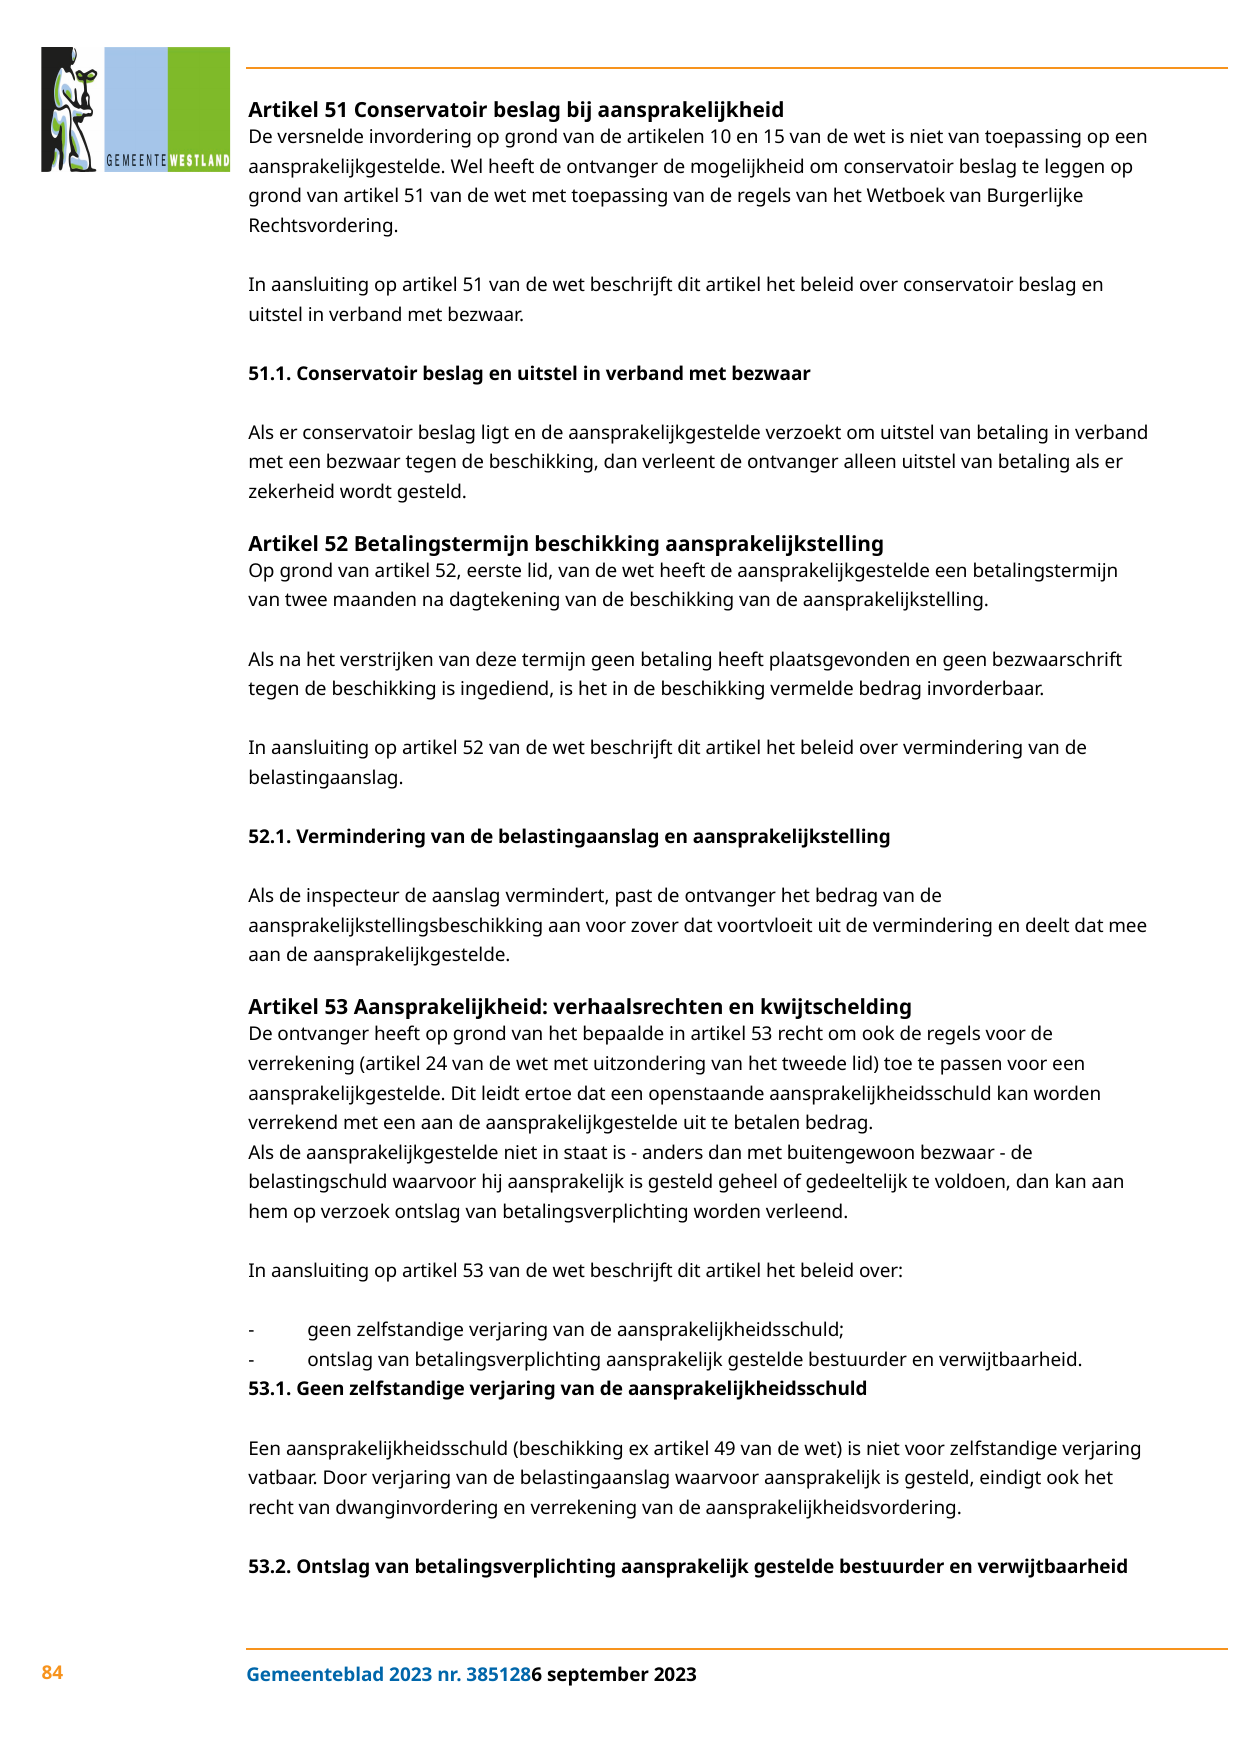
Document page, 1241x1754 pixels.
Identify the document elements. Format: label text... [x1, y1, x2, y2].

text 53.2. Ontslag van betalingsverplichting aansprakelijk gestelde bestuurder en verwijtbaarheid [248, 1553, 1152, 1579]
text Artikel 51 Conservatoir beslag bij aansprakelijkheid [248, 95, 1152, 123]
text 53.1. Geen zelfstandige verjaring van de aansprakelijkheidsschuld [248, 1376, 1152, 1401]
text Als de inspecteur de aanslag vermindert, past de ontvanger het bedrag van de aansprakelijkstellingsbeschikking aan voor zover dat voortvloeit uit de vermindering en deelt dat mee aan de aansprakelijkgestelde. [248, 882, 1152, 967]
text Als de aansprakelijkgestelde niet in staat is - anders dan met buitengewoon bezwaar - de belastingschuld waarvoor hij aansprakelijk is gesteld geheel of gedeeltelijk te voldoen, dan kan aan hem op verzoek ontslag van betalingsverplichting worden verleend. [248, 1139, 1152, 1224]
text Als na het verstrijken van deze termijn geen betaling heeft plaatsgevonden en geen bezwaarschrift tegen de beschikking is ingediend, is het in de beschikking vermelde bedrag invorderbaar. [248, 646, 1152, 701]
list geen zelfstandige verjaring van de aansprakelijkheidsschuld; [248, 1316, 1152, 1342]
text Artikel 53 Aansprakelijkheid: verhaalsrechten en kwijtschelding [248, 992, 1152, 1021]
picture [41, 47, 231, 172]
text Artikel 52 Betalingstermijn beschikking aansprakelijkstelling [248, 529, 1152, 557]
text 52.1. Vermindering van de belastingaanslag en aansprakelijkstelling [248, 823, 1152, 849]
text De ontvanger heeft op grond van het bepaalde in artikel 53 recht om ook de regels voor de verrekening (artikel 24 van de wet met uitzondering van het tweede lid) toe te passen voor een aansprakelijkgestelde. Dit leidt ertoe dat een openstaande aansprakelijkheidsschuld kan worden verrekend met een aan de aansprakelijkgestelde uit te betalen bedrag. [248, 1021, 1152, 1135]
text In aansluiting op artikel 52 van de wet beschrijft dit artikel het beleid over vermindering van de belastingaanslag. [248, 734, 1152, 790]
text Als er conservatoir beslag ligt en de aansprakelijkgestelde verzoekt om uitstel van betaling in verband met een bezwaar tegen de beschikking, dan verleent de ontvanger alleen uitstel van betaling als er zekerheid wordt gesteld. [248, 419, 1152, 504]
text 51.1. Conservatoir beslag en uitstel in verband met bezwaar [248, 360, 1152, 386]
text In aansluiting op artikel 51 van de wet beschrijft dit artikel het beleid over conservatoir beslag en uitstel in verband met bezwaar. [248, 271, 1152, 326]
list ontslag van betalingsverplichting aansprakelijk gestelde bestuurder en verwijtbaarheid. [248, 1346, 1152, 1372]
text De versnelde invordering op grond van de artikelen 10 en 15 van de wet is niet van toepassing op een aansprakelijkgestelde. Wel heeft de ontvanger de mogelijkheid om conservatoir beslag te leggen op grond van artikel 51 van de wet met toepassing van de regels van het Wetboek van Burgerlijke Rechtsvordering. [248, 123, 1152, 238]
text Een aansprakelijkheidsschuld (beschikking ex artikel 49 van de wet) is niet voor zelfstandige verjaring vatbaar. Door verjaring van de belastingaanslag waarvoor aansprakelijk is gesteld, eindigt ook het recht van dwanginvordering en verrekening van de aansprakelijkheidsvordering. [248, 1435, 1152, 1519]
text In aansluiting op artikel 53 van de wet beschrijft dit artikel het beleid over: [248, 1257, 1152, 1283]
text Op grond van artikel 52, eerste lid, van de wet heeft de aansprakelijkgestelde een betalingstermijn van twee maanden na dagtekening van de beschikking van de aansprakelijkstelling. [248, 557, 1152, 612]
